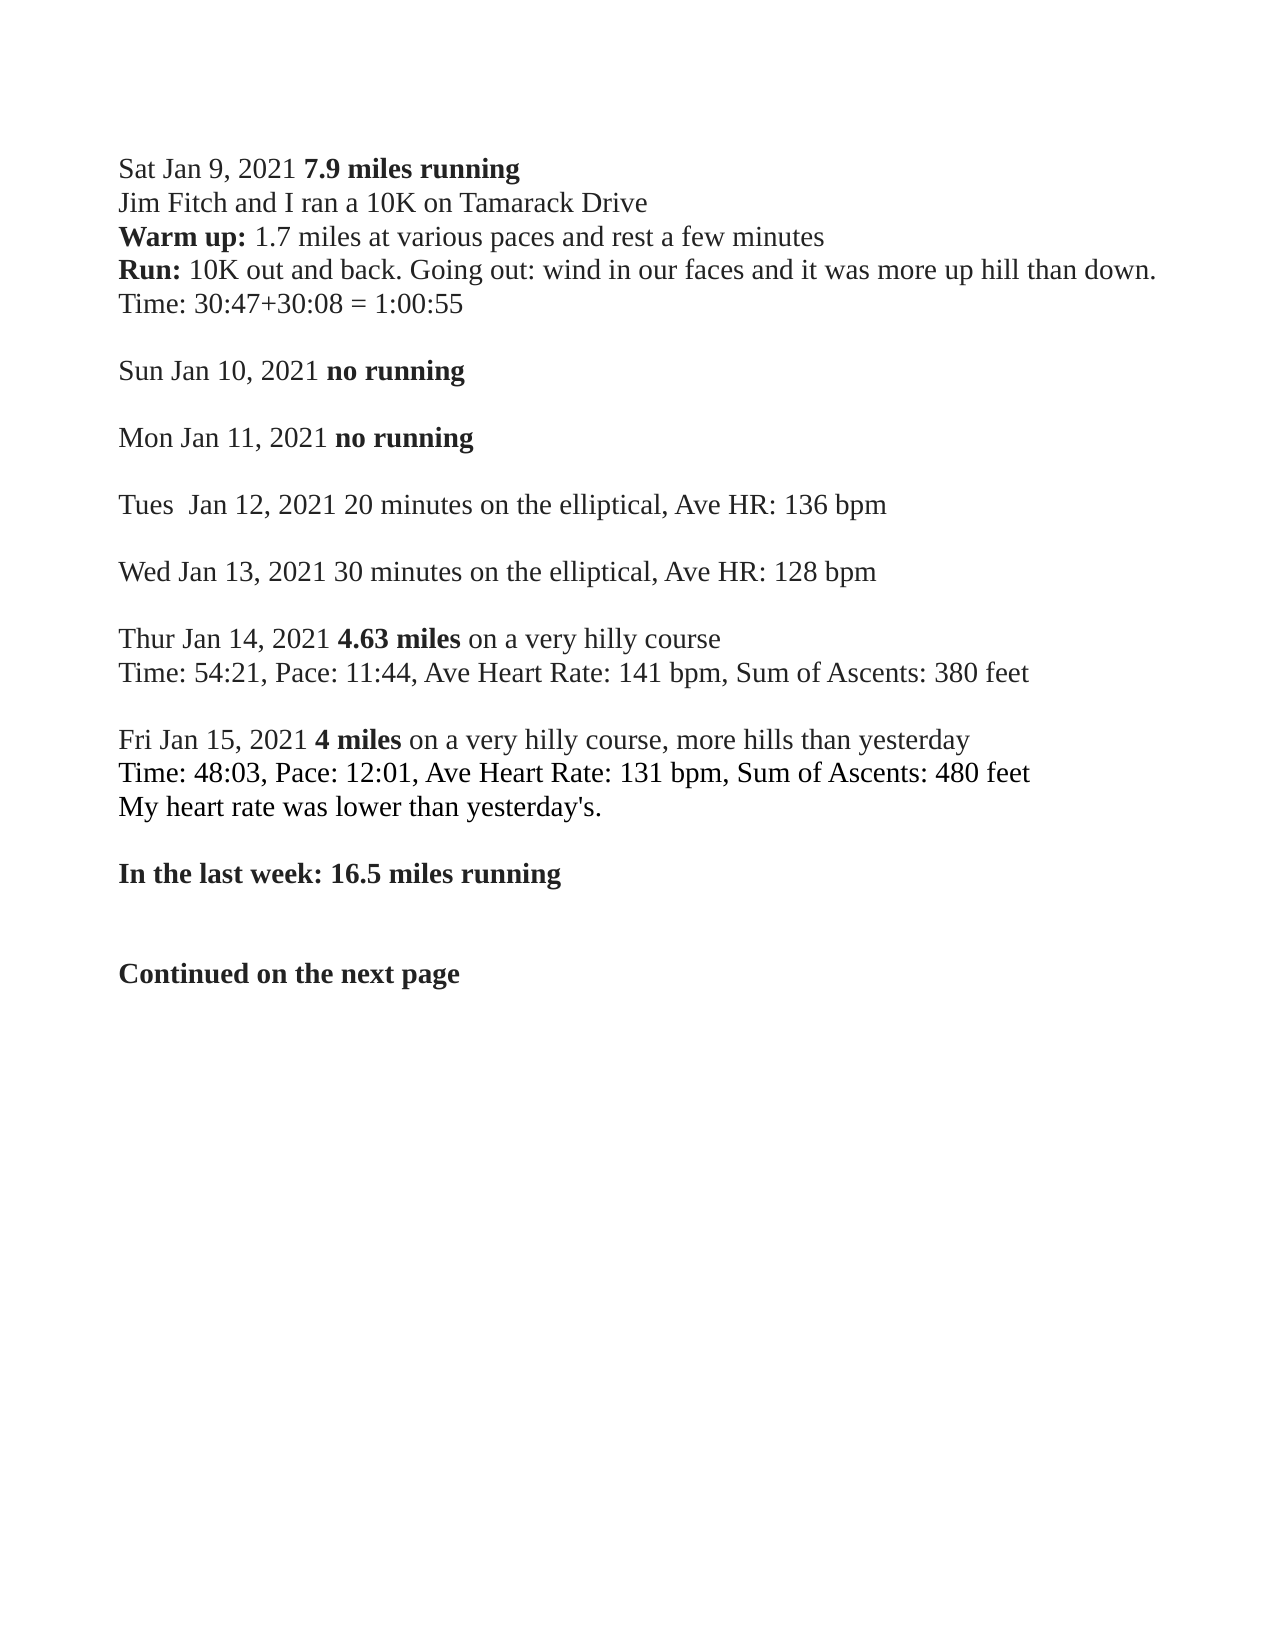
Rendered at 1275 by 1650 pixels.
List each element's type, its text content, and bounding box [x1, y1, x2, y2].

text Continued on the next page [118, 957, 1161, 990]
text Time: 48:03, Pace: 12:01, Ave Heart Rate: 131 bpm, Sum of Ascents: 480 feet [118, 755, 1161, 789]
text Sat Jan 9, 2021 7.9 miles running [118, 152, 1161, 185]
text Warm up: 1.7 miles at various paces and rest a few minutes [118, 219, 1161, 252]
text Mon Jan 11, 2021 no running [118, 420, 1161, 453]
text Run: 10K out and back. Going out: wind in our faces and it was more up hill than down. [118, 252, 1161, 286]
text Tues Jan 12, 2021 20 minutes on the elliptical, Ave HR: 136 bpm [118, 487, 1161, 521]
text Time: 54:21, Pace: 11:44, Ave Heart Rate: 141 bpm, Sum of Ascents: 380 feet [118, 655, 1161, 688]
text Thur Jan 14, 2021 4.63 miles on a very hilly course [118, 621, 1161, 655]
text Wed Jan 13, 2021 30 minutes on the elliptical, Ave HR: 128 bpm [118, 554, 1161, 588]
text Time: 30:47+30:08 = 1:00:55 [118, 286, 1161, 319]
text Fri Jan 15, 2021 4 miles on a very hilly course, more hills than yesterday [118, 722, 1161, 755]
text My heart rate was lower than yesterday's. [118, 789, 1161, 822]
text Jim Fitch and I ran a 10K on Tamarack Drive [118, 185, 1161, 219]
text Sun Jan 10, 2021 no running [118, 353, 1161, 386]
text In the last week: 16.5 miles running [118, 856, 1161, 889]
